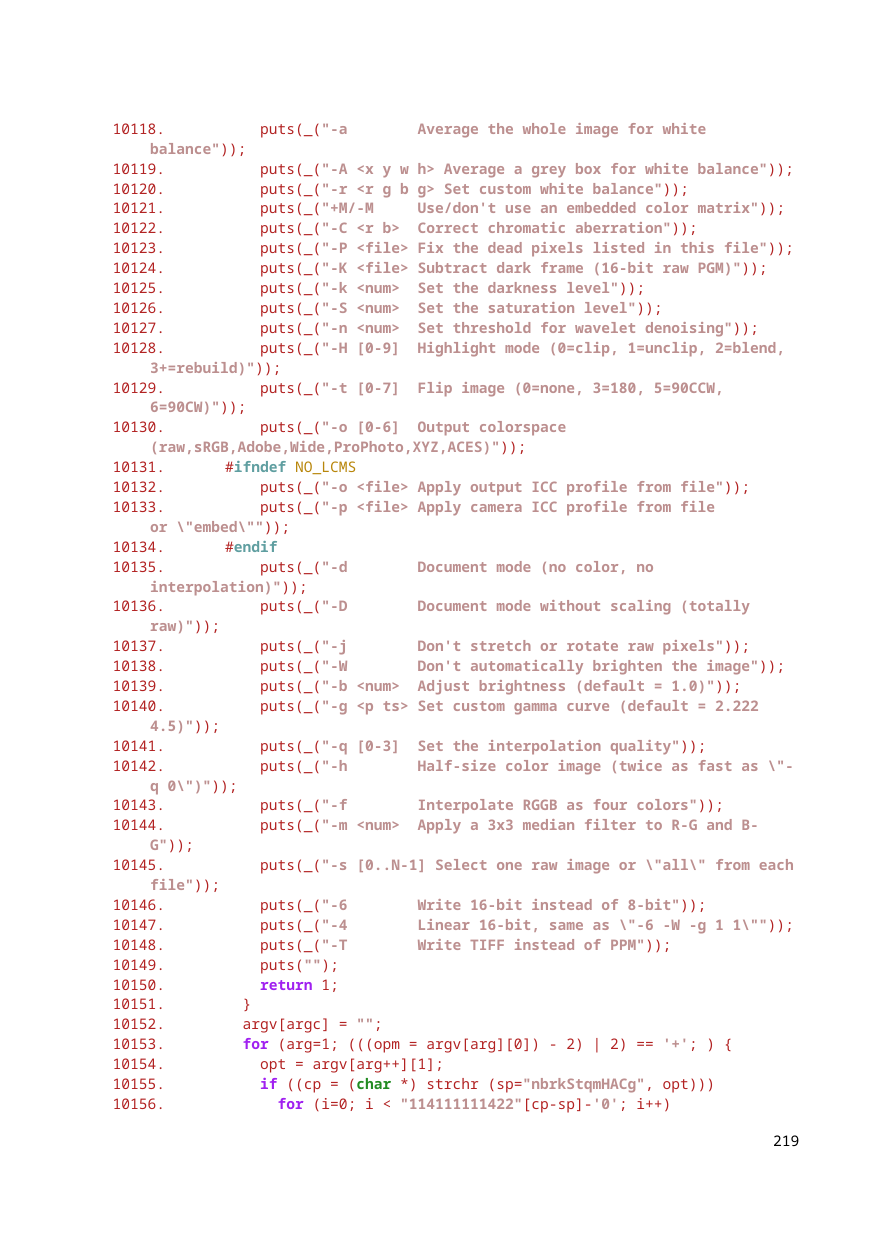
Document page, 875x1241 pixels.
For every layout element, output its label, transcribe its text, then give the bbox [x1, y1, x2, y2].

list puts(_("-b <num> Adjust brightness (default = 1.0)")); [112, 676, 799, 696]
list puts(_("-D Document mode without scaling (totally raw)")); [112, 596, 799, 636]
list puts(""); [112, 954, 799, 974]
list puts(_("-A <x y w h> Average a grey box for white balance")); [112, 158, 799, 178]
list puts(_("-C <r b> Correct chromatic aberration")); [112, 218, 799, 238]
list puts(_("-P <file> Fix the dead pixels listed in this file")); [112, 238, 799, 258]
list puts(_("-m <num> Apply a 3x3 median filter to R-G and B-G")); [112, 815, 799, 855]
list #ifndef NO_LCMS [112, 457, 799, 477]
list puts(_("-n <num> Set threshold for wavelet denoising")); [112, 318, 799, 338]
list puts(_("-a Average the whole image for white balance")); [112, 119, 799, 158]
list opt = argv[arg++][1]; [112, 1054, 799, 1074]
list } [112, 994, 799, 1014]
list puts(_("-q [0-3] Set the interpolation quality")); [112, 736, 799, 755]
list puts(_("-4 Linear 16-bit, same as \"-6 -W -g 1 1\"")); [112, 914, 799, 934]
list puts(_("+M/-M Use/don't use an embedded color matrix")); [112, 198, 799, 218]
list puts(_("-s [0..N-1] Select one raw image or \"all\" from each file")); [112, 855, 799, 895]
list for (arg=1; (((opm = argv[arg][0]) - 2) | 2) == '+'; ) { [112, 1034, 799, 1054]
list puts(_("-o <file> Apply output ICC profile from file")); [112, 477, 799, 497]
list puts(_("-t [0-7] Flip image (0=none, 3=180, 5=90CCW, 6=90CW)")); [112, 377, 799, 417]
list puts(_("-g <p ts> Set custom gamma curve (default = 2.222 4.5)")); [112, 696, 799, 736]
list puts(_("-W Don't automatically brighten the image")); [112, 656, 799, 676]
list puts(_("-d Document mode (no color, no interpolation)")); [112, 556, 799, 596]
list for (i=0; i < "114111111422"[cp-sp]-'0'; i++) [112, 1094, 799, 1113]
list puts(_("-S <num> Set the saturation level")); [112, 298, 799, 318]
list argv[argc] = ""; [112, 1014, 799, 1034]
list if ((cp = (char *) strchr (sp="nbrkStqmHACg", opt))) [112, 1074, 799, 1094]
list puts(_("-r <r g b g> Set custom white balance")); [112, 178, 799, 198]
list puts(_("-H [0-9] Highlight mode (0=clip, 1=unclip, 2=blend, 3+=rebuild)")); [112, 338, 799, 377]
list puts(_("-f Interpolate RGGB as four colors")); [112, 795, 799, 815]
list puts(_("-p <file> Apply camera ICC profile from file or \"embed\"")); [112, 497, 799, 537]
list #endif [112, 537, 799, 556]
list return 1; [112, 974, 799, 994]
list puts(_("-k <num> Set the darkness level")); [112, 278, 799, 298]
list puts(_("-6 Write 16-bit instead of 8-bit")); [112, 895, 799, 914]
list puts(_("-h Half-size color image (twice as fast as \"-q 0\")")); [112, 755, 799, 795]
list puts(_("-T Write TIFF instead of PPM")); [112, 934, 799, 954]
list puts(_("-o [0-6] Output colorspace (raw,sRGB,Adobe,Wide,ProPhoto,XYZ,ACES)")); [112, 417, 799, 457]
list puts(_("-K <file> Subtract dark frame (16-bit raw PGM)")); [112, 258, 799, 278]
list puts(_("-j Don't stretch or rotate raw pixels")); [112, 636, 799, 656]
